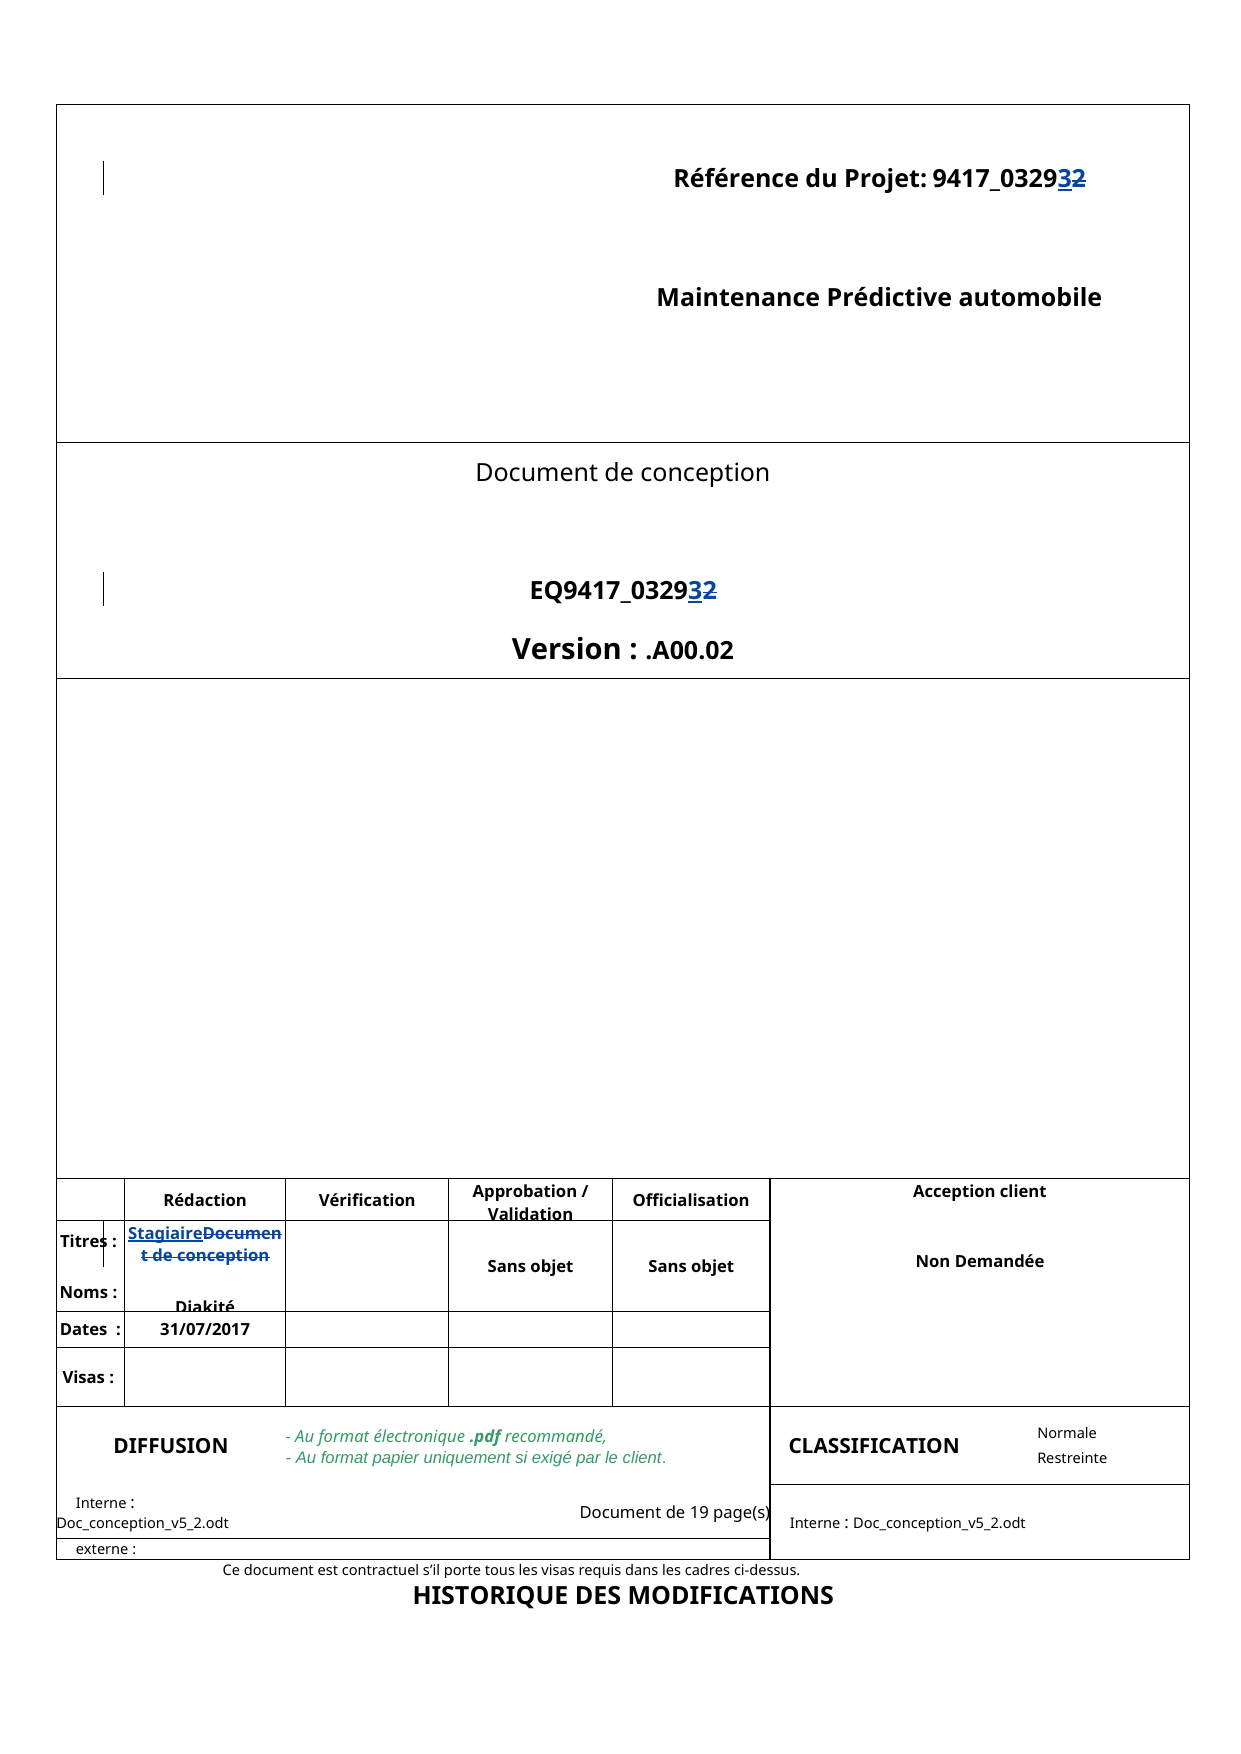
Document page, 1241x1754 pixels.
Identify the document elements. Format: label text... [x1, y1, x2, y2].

table_cell [613, 1348, 769, 1406]
table_cell Ce document est contractuel s’il porte tous les visas requis dans les cadres ci-dessus. [56, 1560, 967, 1578]
table_header [57, 105, 569, 251]
table_cell [449, 1348, 612, 1406]
table_header Référence du Projet: 9417_03293 [569, 105, 1189, 251]
table_cell [771, 1347, 1189, 1406]
table_cell CLASSIFICATION [771, 1407, 978, 1484]
table_cell Normale Restreinte [978, 1407, 1189, 1484]
table_cell [125, 1348, 285, 1406]
table_cell [967, 1560, 1189, 1578]
table_cell [57, 251, 569, 386]
table_cell externe : [57, 1539, 769, 1559]
table_cell Interne : Doc_conception_v5_2.odt [771, 1485, 1189, 1559]
table_cell Approbation / Validation [449, 1179, 612, 1220]
table_cell Non Demandée [771, 1220, 1189, 1311]
table_cell Sans objet [613, 1221, 769, 1311]
table_cell Titres : Noms : [57, 1221, 124, 1311]
table_cell Maintenance Prédictive automobile [569, 251, 1189, 386]
table_cell - Au format électronique .pdf recommandé, - Au format papier uniquement si exigé par le client. [285, 1407, 769, 1484]
table_cell Version : .A00.02 [57, 619, 1189, 678]
table_cell Sans objet [449, 1221, 612, 1311]
table_cell [57, 679, 1189, 1178]
table_cell [57, 1179, 124, 1220]
table_cell Acception client [771, 1179, 1189, 1220]
table_cell Officialisation [613, 1179, 769, 1220]
table_cell [613, 1312, 769, 1347]
table_cell Visas : [57, 1348, 124, 1406]
table_cell Document de 15 page(s) [285, 1484, 769, 1538]
table_cell [286, 1348, 448, 1406]
table_cell [286, 1312, 448, 1347]
table_cell EQ9417_03293 [57, 560, 1189, 619]
table_cell Interne : Doc_conception_v5_2.odt [57, 1484, 285, 1538]
table_cell Dates : [57, 1312, 124, 1347]
table_cell [57, 386, 1189, 442]
table_cell [449, 1312, 612, 1347]
table_cell [57, 501, 1189, 560]
table_cell Document de conception [57, 443, 1189, 501]
table_cell [286, 1221, 448, 1311]
table_cell Rédaction [125, 1179, 285, 1220]
table_cell Stagiaire Diakité [125, 1221, 285, 1311]
table_cell [771, 1311, 1189, 1347]
table_cell DIFFUSION [57, 1407, 285, 1484]
table_cell 31/07/2017 [125, 1312, 285, 1347]
text HISTORIQUE DES MODIFICATIONS [118, 1578, 1128, 1612]
table_cell Vérification [286, 1179, 448, 1220]
